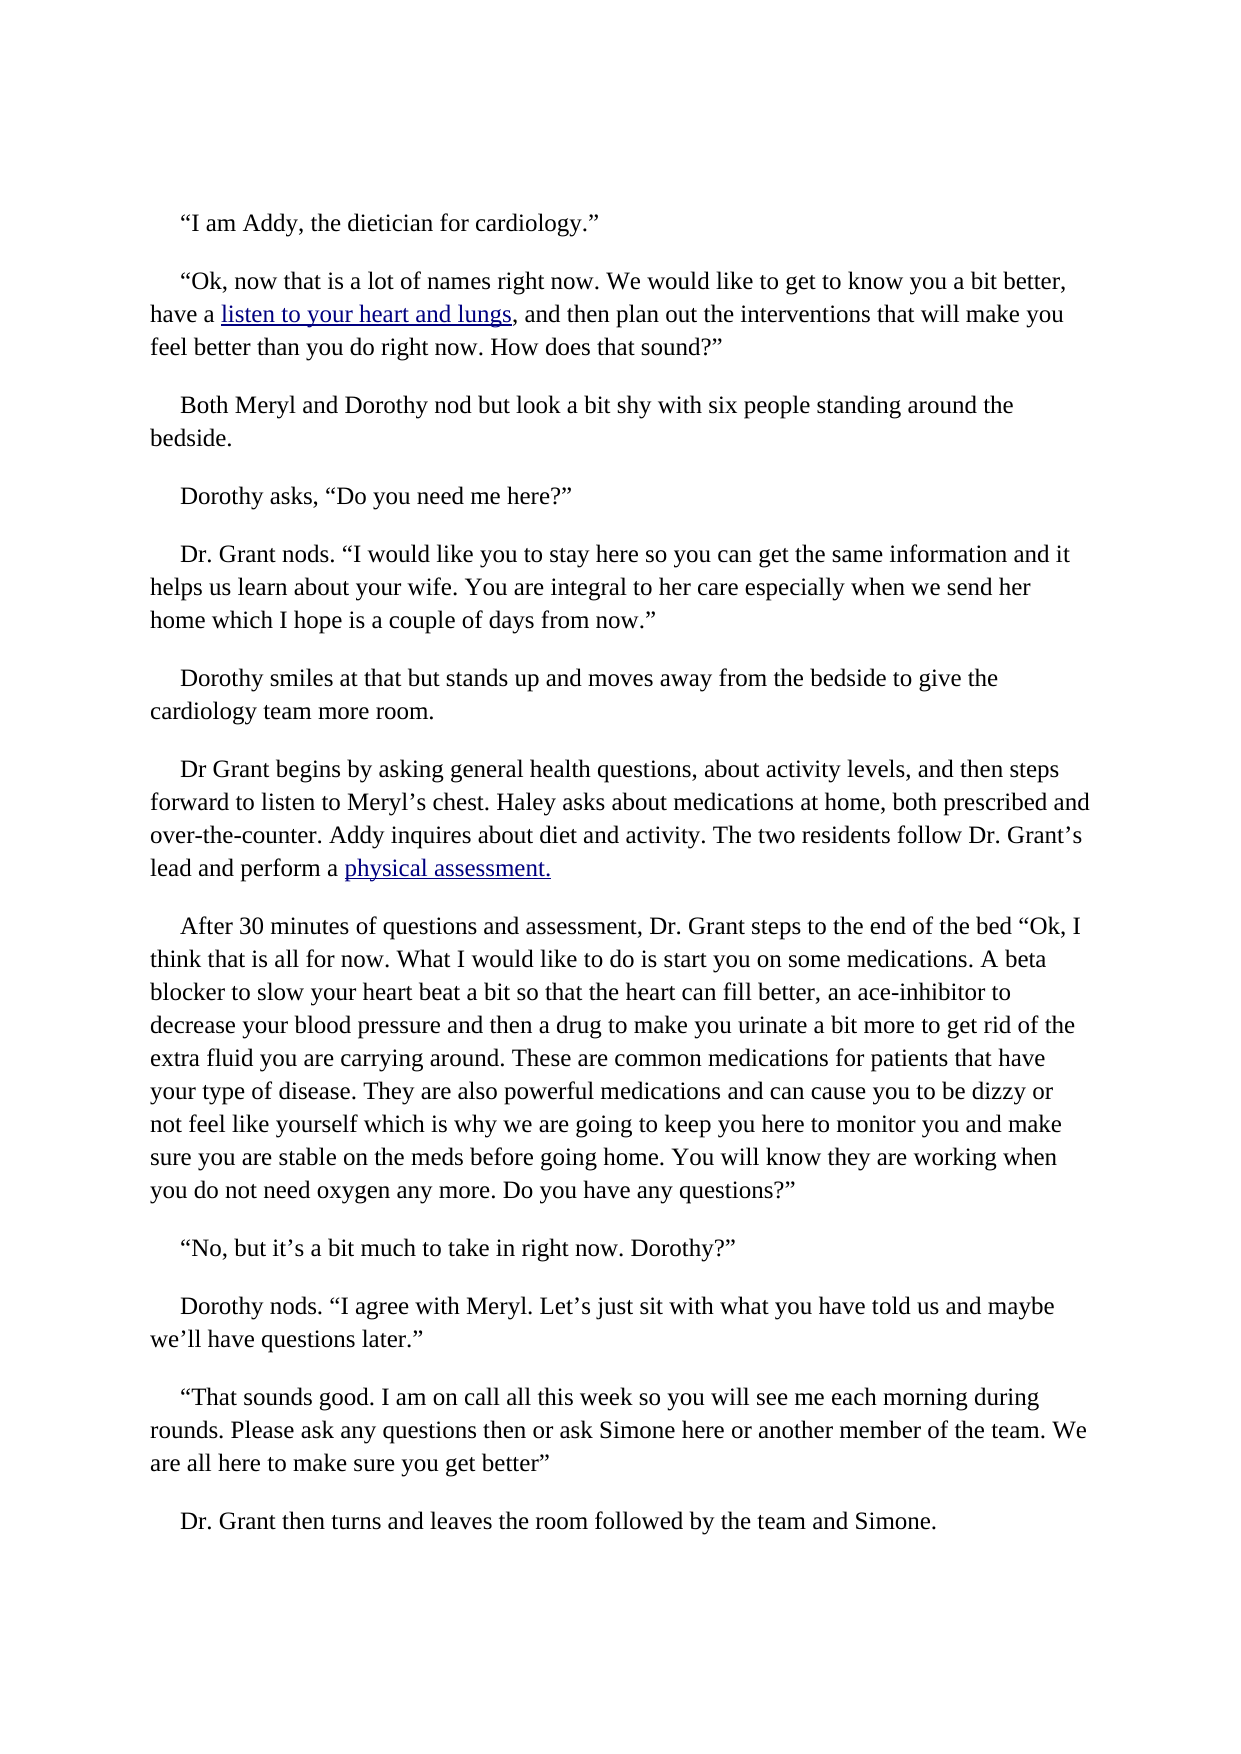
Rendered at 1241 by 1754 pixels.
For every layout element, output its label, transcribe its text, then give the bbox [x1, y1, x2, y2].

text Dorothy smiles at that but stands up and moves away from the bedside to give the cardiology team more room. [150, 663, 1090, 725]
text Dr. Grant nods. “I would like you to stay here so you can get the same information and it helps us learn about your wife. You are integral to her care especially when we send her home which I hope is a couple of days from now.” [150, 539, 1090, 634]
text “I am Addy, the dietician for cardiology.” [150, 208, 1090, 237]
text Dr Grant begins by asking general health questions, about activity levels, and then steps forward to listen to Meryl’s chest. Haley asks about medications at home, both prescribed and over-the-counter. Addy inquires about diet and activity. The two residents follow Dr. Grant’s lead and perform a physical assessment. [150, 754, 1090, 882]
text Dorothy asks, “Do you need me here?” [150, 481, 1090, 510]
text “That sounds good. I am on call all this week so you will see me each morning during rounds. Please ask any questions then or ask Simone here or another member of the team. We are all here to make sure you get better” [150, 1382, 1090, 1477]
text “No, but it’s a bit much to take in right now. Dorothy?” [150, 1233, 1090, 1262]
text “Ok, now that is a lot of names right now. We would like to get to know you a bit better, have a listen to your heart and lungs, and then plan out the interventions that will make you feel better than you do right now. How does that sound?” [150, 266, 1090, 361]
text Both Meryl and Dorothy nod but look a bit shy with six people standing around the bedside. [150, 390, 1090, 452]
text Dr. Grant then turns and leaves the room followed by the team and Simone. [150, 1506, 1090, 1534]
text After 30 minutes of questions and assessment, Dr. Grant steps to the end of the bed “Ok, I think that is all for now. What I would like to do is start you on some medications. A beta blocker to slow your heart beat a bit so that the heart can fill better, an ace-inhibitor to decrease your blood pressure and then a drug to make you urinate a bit more to get rid of the extra fluid you are carrying around. These are common medications for patients that have your type of disease. They are also powerful medications and can cause you to be dizzy or not feel like yourself which is why we are going to keep you here to monitor you and make sure you are stable on the meds before going home. You will know they are working when you do not need oxygen any more. Do you have any questions?” [150, 911, 1090, 1204]
text Dorothy nods. “I agree with Meryl. Let’s just sit with what you have told us and maybe we’ll have questions later.” [150, 1291, 1090, 1353]
